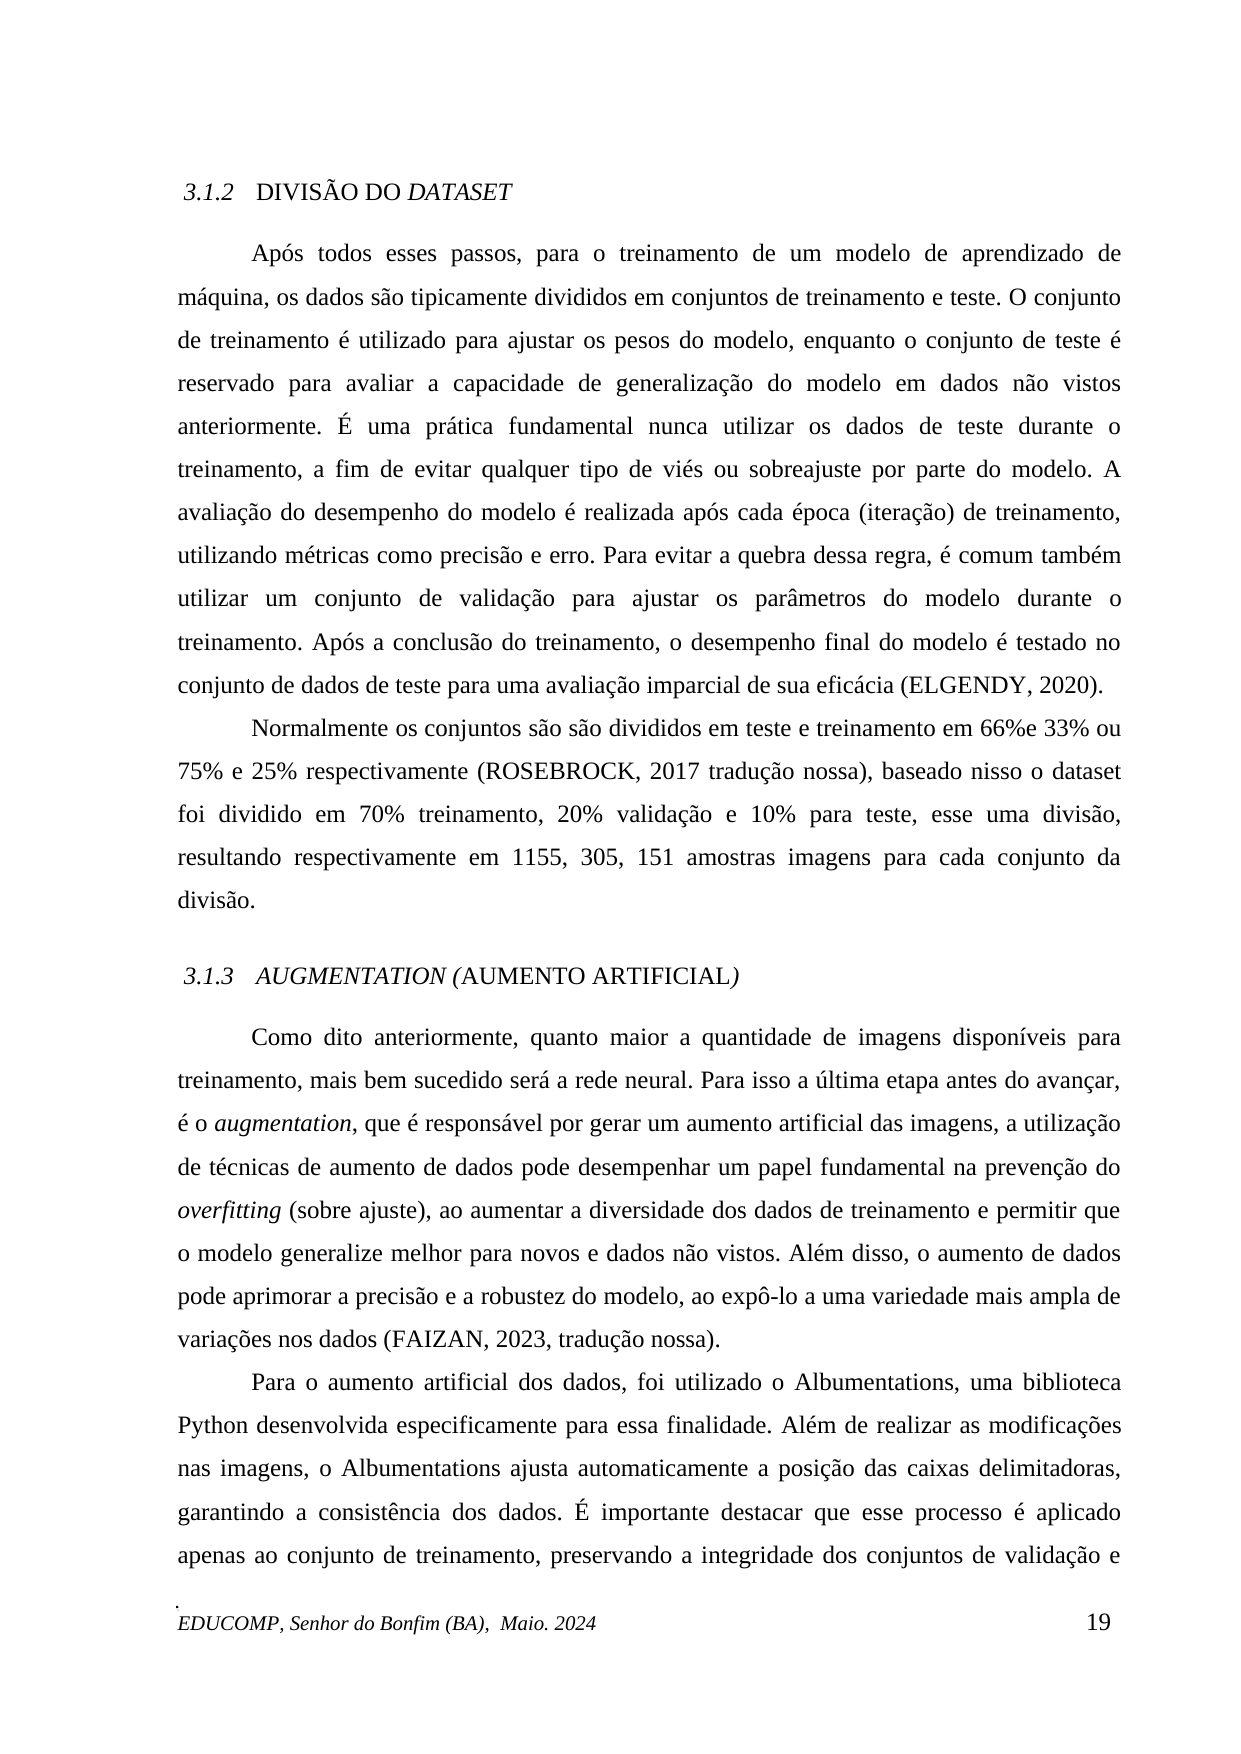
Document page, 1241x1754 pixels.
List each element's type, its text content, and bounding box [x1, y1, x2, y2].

text Normalmente os conjuntos são são divididos em teste e treinamento em 66%e 33% ou 75% e 25% respectivamente (ROSEBROCK, 2017 tradução nossa), baseado nisso o dataset foi dividido em 70% treinamento, 20% validação e 10% para teste, esse uma divisão, resultando respectivamente em 1155, 305, 151 amostras imagens para cada conjunto da divisão. [177, 713, 1122, 914]
text Para o aumento artificial dos dados, foi utilizado o Albumentations, uma biblioteca Python desenvolvida especificamente para essa finalidade. Além de realizar as modificações nas imagens, o Albumentations ajusta automaticamente a posição das caixas delimitadoras, garantindo a consistência dos dados. É importante destacar que esse processo é aplicado apenas ao conjunto de treinamento, preservando a integridade dos conjuntos de validação e [177, 1367, 1122, 1568]
subtitle AUGMENTATION (AUMENTO ARTIFICIAL) [177, 961, 1122, 990]
subtitle DIVISÃO DO DATASET [177, 177, 1122, 206]
text Após todos esses passos, para o treinamento de um modelo de aprendizado de máquina, os dados são tipicamente divididos em conjuntos de treinamento e teste. O conjunto de treinamento é utilizado para ajustar os pesos do modelo, enquanto o conjunto de teste é reservado para avaliar a capacidade de generalização do modelo em dados não vistos anteriormente. É uma prática fundamental nunca utilizar os dados de teste durante o treinamento, a fim de evitar qualquer tipo de viés ou sobreajuste por parte do modelo. A avaliação do desempenho do modelo é realizada após cada época (iteração) de treinamento, utilizando métricas como precisão e erro. Para evitar a quebra dessa regra, é comum também utilizar um conjunto de validação para ajustar os parâmetros do modelo durante o treinamento. Após a conclusão do treinamento, o desempenho final do modelo é testado no conjunto de dados de teste para uma avaliação imparcial de sua eficácia (ELGENDY, 2020). [177, 238, 1122, 698]
text Como dito anteriormente, quanto maior a quantidade de imagens disponíveis para treinamento, mais bem sucedido será a rede neural. Para isso a última etapa antes do avançar, é o augmentation, que é responsável por gerar um aumento artificial das imagens, a utilização de técnicas de aumento de dados pode desempenhar um papel fundamental na prevenção do overfitting (sobre ajuste), ao aumentar a diversidade dos dados de treinamento e permitir que o modelo generalize melhor para novos e dados não vistos. Além disso, o aumento de dados pode aprimorar a precisão e a robustez do modelo, ao expô-lo a uma variedade mais ampla de variações nos dados (FAIZAN, 2023, tradução nossa). [177, 1022, 1122, 1353]
